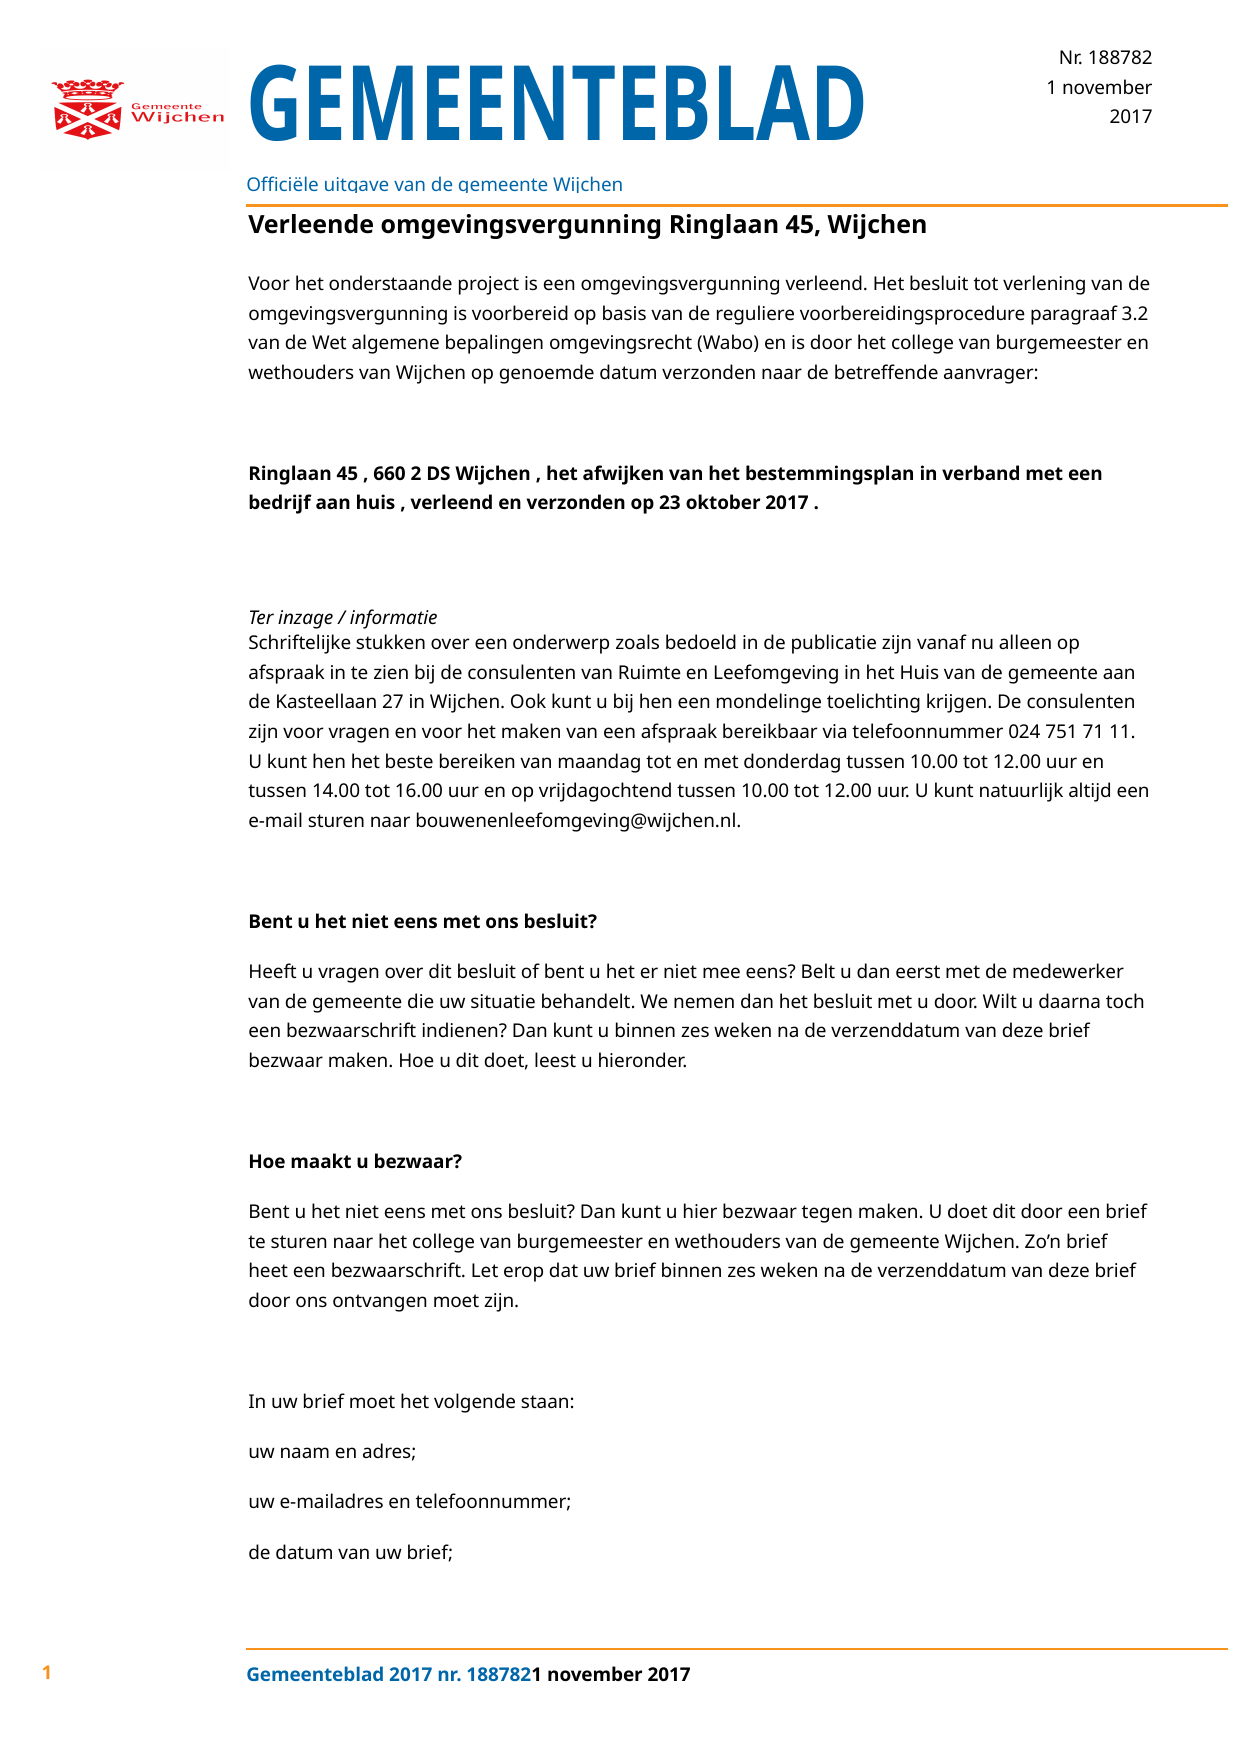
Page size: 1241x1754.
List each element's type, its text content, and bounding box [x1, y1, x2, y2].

picture [41, 47, 231, 172]
text In uw brief moet het volgende staan: [248, 1388, 1152, 1414]
text uw naam en adres; [248, 1438, 1152, 1464]
text Verleende omgevingsvergunning Ringlaan 45, Wijchen [248, 207, 1152, 241]
text Bent u het niet eens met ons besluit? Dan kunt u hier bezwaar tegen maken. U doet dit door een brief te sturen naar het college van burgemeester en wethouders van de gemeente Wijchen. Zo’n brief heet een bezwaarschrift. Let erop dat uw brief binnen zes weken na de verzenddatum van deze brief door ons ontvangen moet zijn. [248, 1198, 1152, 1313]
text de datum van uw brief; [248, 1539, 1152, 1565]
text Schriftelijke stukken over een onderwerp zoals bedoeld in de publicatie zijn vanaf nu alleen op afspraak in te zien bij de consulenten van Ruimte en Leefomgeving in het Huis van de gemeente aan de Kasteellaan 27 in Wijchen. Ook kunt u bij hen een mondelinge toelichting krijgen. De consulenten zijn voor vragen en voor het maken van een afspraak bereikbaar via telefoonnummer 024 751 71 11. U kunt hen het beste bereiken van maandag tot en met donderdag tussen 10.00 tot 12.00 uur en tussen 14.00 tot 16.00 uur en op vrijdagochtend tussen 10.00 tot 12.00 uur. U kunt natuurlijk altijd een e-mail sturen naar bouwenenleefomgeving@wijchen.nl. [248, 629, 1152, 833]
text Voor het onderstaande project is een omgevingsvergunning verleend. Het besluit tot verlening van de omgevingsvergunning is voorbereid op basis van de reguliere voorbereidingsprocedure paragraaf 3.2 van de Wet algemene bepalingen omgevingsrecht (Wabo) en is door het college van burgemeester en wethouders van Wijchen op genoemde datum verzonden naar de betreffende aanvrager: [248, 270, 1152, 385]
text uw e-mailadres en telefoonnummer; [248, 1489, 1152, 1514]
text Bent u het niet eens met ons besluit? [248, 908, 1152, 934]
text Hoe maakt u bezwaar? [248, 1148, 1152, 1174]
text Heeft u vragen over dit besluit of bent u het er niet mee eens? Belt u dan eerst met de medewerker van de gemeente die uw situatie behandelt. We nemen dan het besluit met u door. Wilt u daarna toch een bezwaarschrift indienen? Dan kunt u binnen zes weken na de verzenddatum van deze brief bezwaar maken. Hoe u dit doet, leest u hieronder. [248, 958, 1152, 1073]
text Ringlaan 45 , 660 2 DS Wijchen , het afwijken van het bestemmingsplan in verband met een bedrijf aan huis , verleend en verzonden op 23 oktober 2017 . [248, 460, 1152, 515]
text Ter inzage / informatie [248, 604, 1152, 629]
